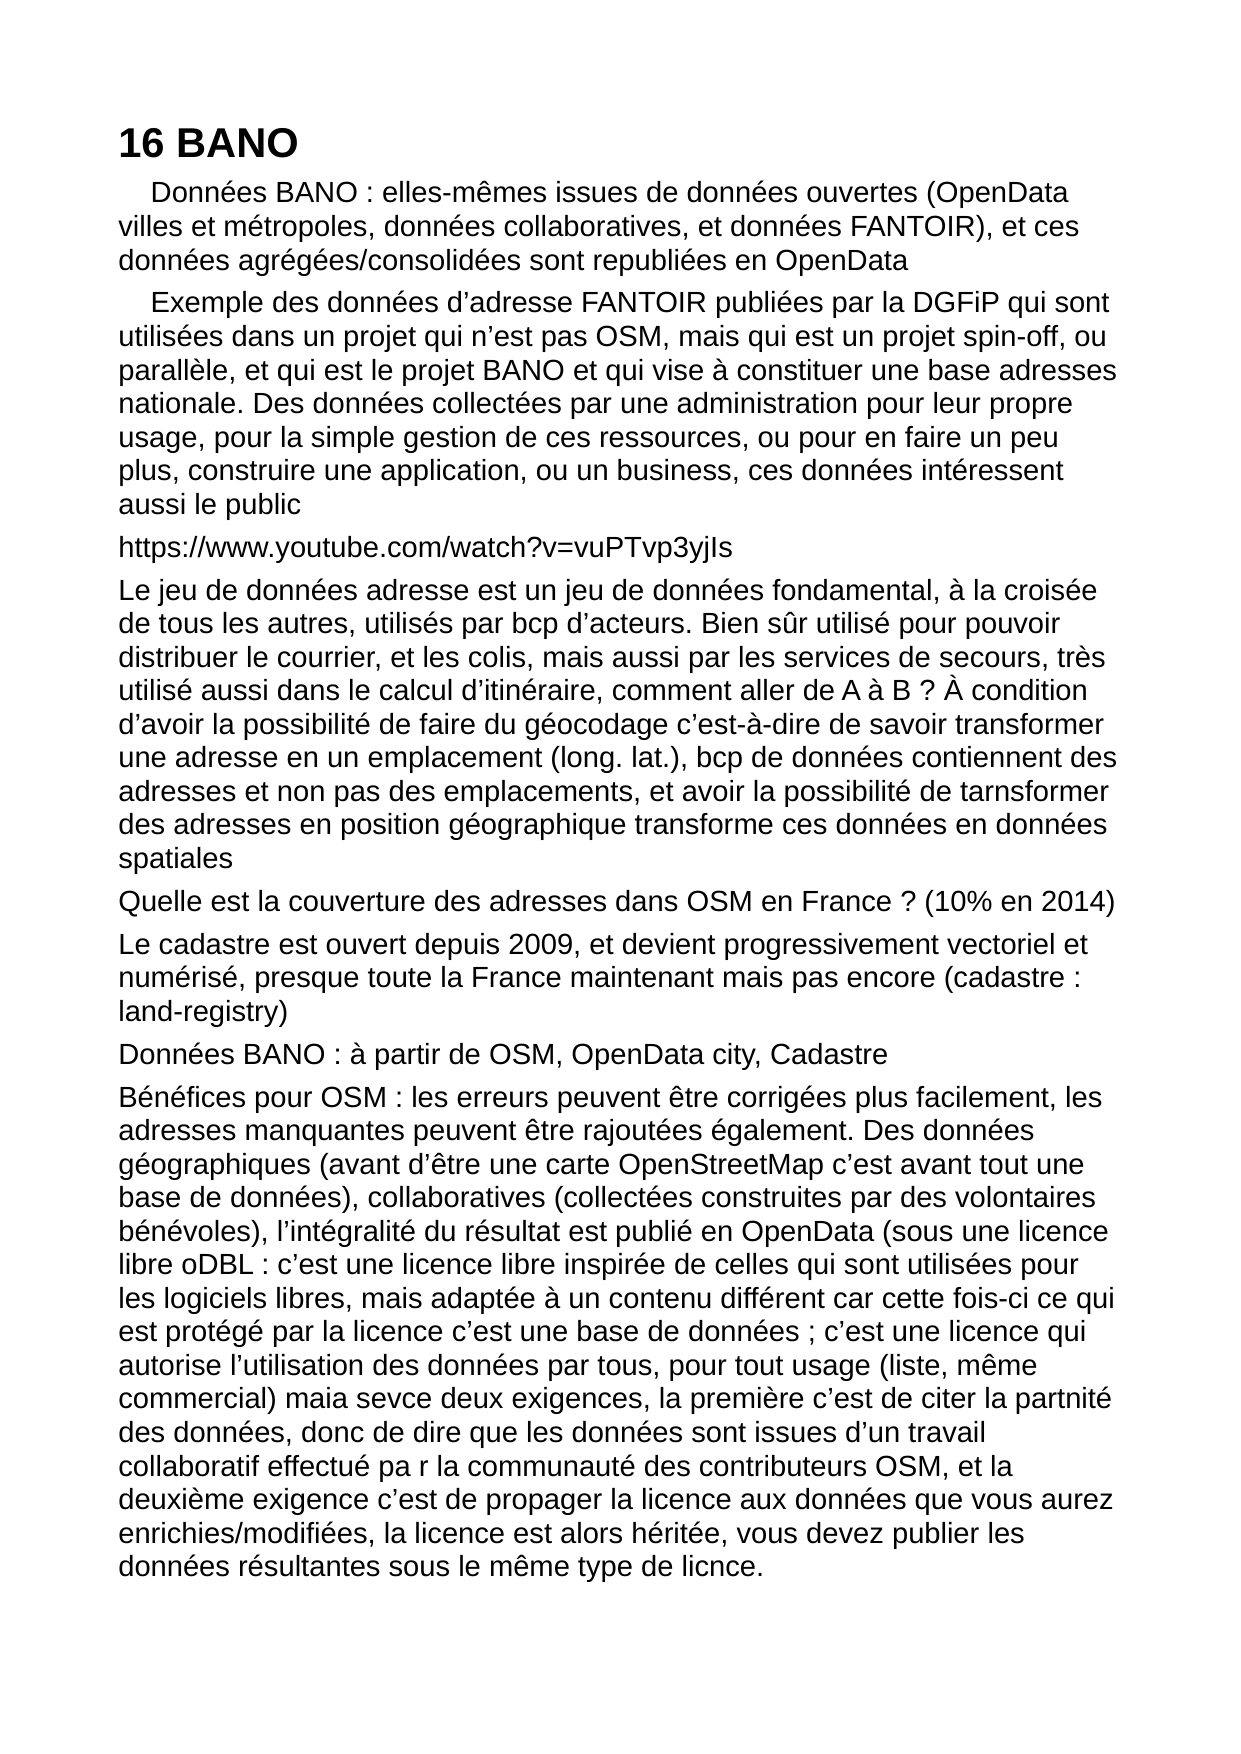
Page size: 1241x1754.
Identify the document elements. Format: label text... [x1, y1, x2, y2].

text Données BANO : elles-mêmes issues de données ouvertes (OpenData villes et métropoles, données collaboratives, et données FANTOIR), et ces données agrégées/consolidées sont republiées en OpenData [118, 175, 1122, 276]
text Bénéfices pour OSM : les erreurs peuvent être corrigées plus facilement, les adresses manquantes peuvent être rajoutées également. Des données géographiques (avant d’être une carte OpenStreetMap c’est avant tout une base de données), collaboratives (collectées construites par des volontaires bénévoles), l’intégralité du résultat est publié en OpenData (sous une licence libre oDBL : c’est une licence libre inspirée de celles qui sont utilisées pour les logiciels libres, mais adaptée à un contenu différent car cette fois-ci ce qui est protégé par la licence c’est une base de données ; c’est une licence qui autorise l’utilisation des données par tous, pour tout usage (liste, même commercial) maia sevce deux exigences, la première c’est de citer la partnité des données, donc de dire que les données sont issues d’un travail collaboratif effectué pa r la communauté des contributeurs OSM, et la deuxième exigence c’est de propager la licence aux données que vous aurez enrichies/modifiées, la licence est alors héritée, vous devez publier les données résultantes sous le même type de licnce. [118, 1079, 1122, 1583]
text 16 BANO [118, 118, 1122, 166]
text Exemple des données d’adresse FANTOIR publiées par la DGFiP qui sont utilisées dans un projet qui n’est pas OSM, mais qui est un projet spin-off, ou parallèle, et qui est le projet BANO et qui vise à constituer une base adresses nationale. Des données collectées par une administration pour leur propre usage, pour la simple gestion de ces ressources, ou pour en faire un peu plus, construire une application, ou un business, ces données intéressent aussi le public [118, 285, 1122, 520]
text https://www.youtube.com/watch?v=vuPTvp3yjIs [118, 529, 1122, 563]
text Quelle est la couverture des adresses dans OSM en France ? (10% en 2014) [118, 884, 1122, 917]
text Données BANO : à partir de OSM, OpenData city, Cadastre [118, 1037, 1122, 1070]
text Le jeu de données adresse est un jeu de données fondamental, à la croisée de tous les autres, utilisés par bcp d’acteurs. Bien sûr utilisé pour pouvoir distribuer le courrier, et les colis, mais aussi par les services de secours, très utilisé aussi dans le calcul d’itinéraire, comment aller de A à B ? À condition d’avoir la possibilité de faire du géocodage c’est-à-dire de savoir transformer une adresse en un emplacement (long. lat.), bcp de données contiennent des adresses et non pas des emplacements, et avoir la possibilité de tarnsformer des adresses en position géographique transforme ces données en données spatiales [118, 572, 1122, 874]
text Le cadastre est ouvert depuis 2009, et devient progressivement vectoriel et numérisé, presque toute la France maintenant mais pas encore (cadastre : land-registry) [118, 927, 1122, 1027]
